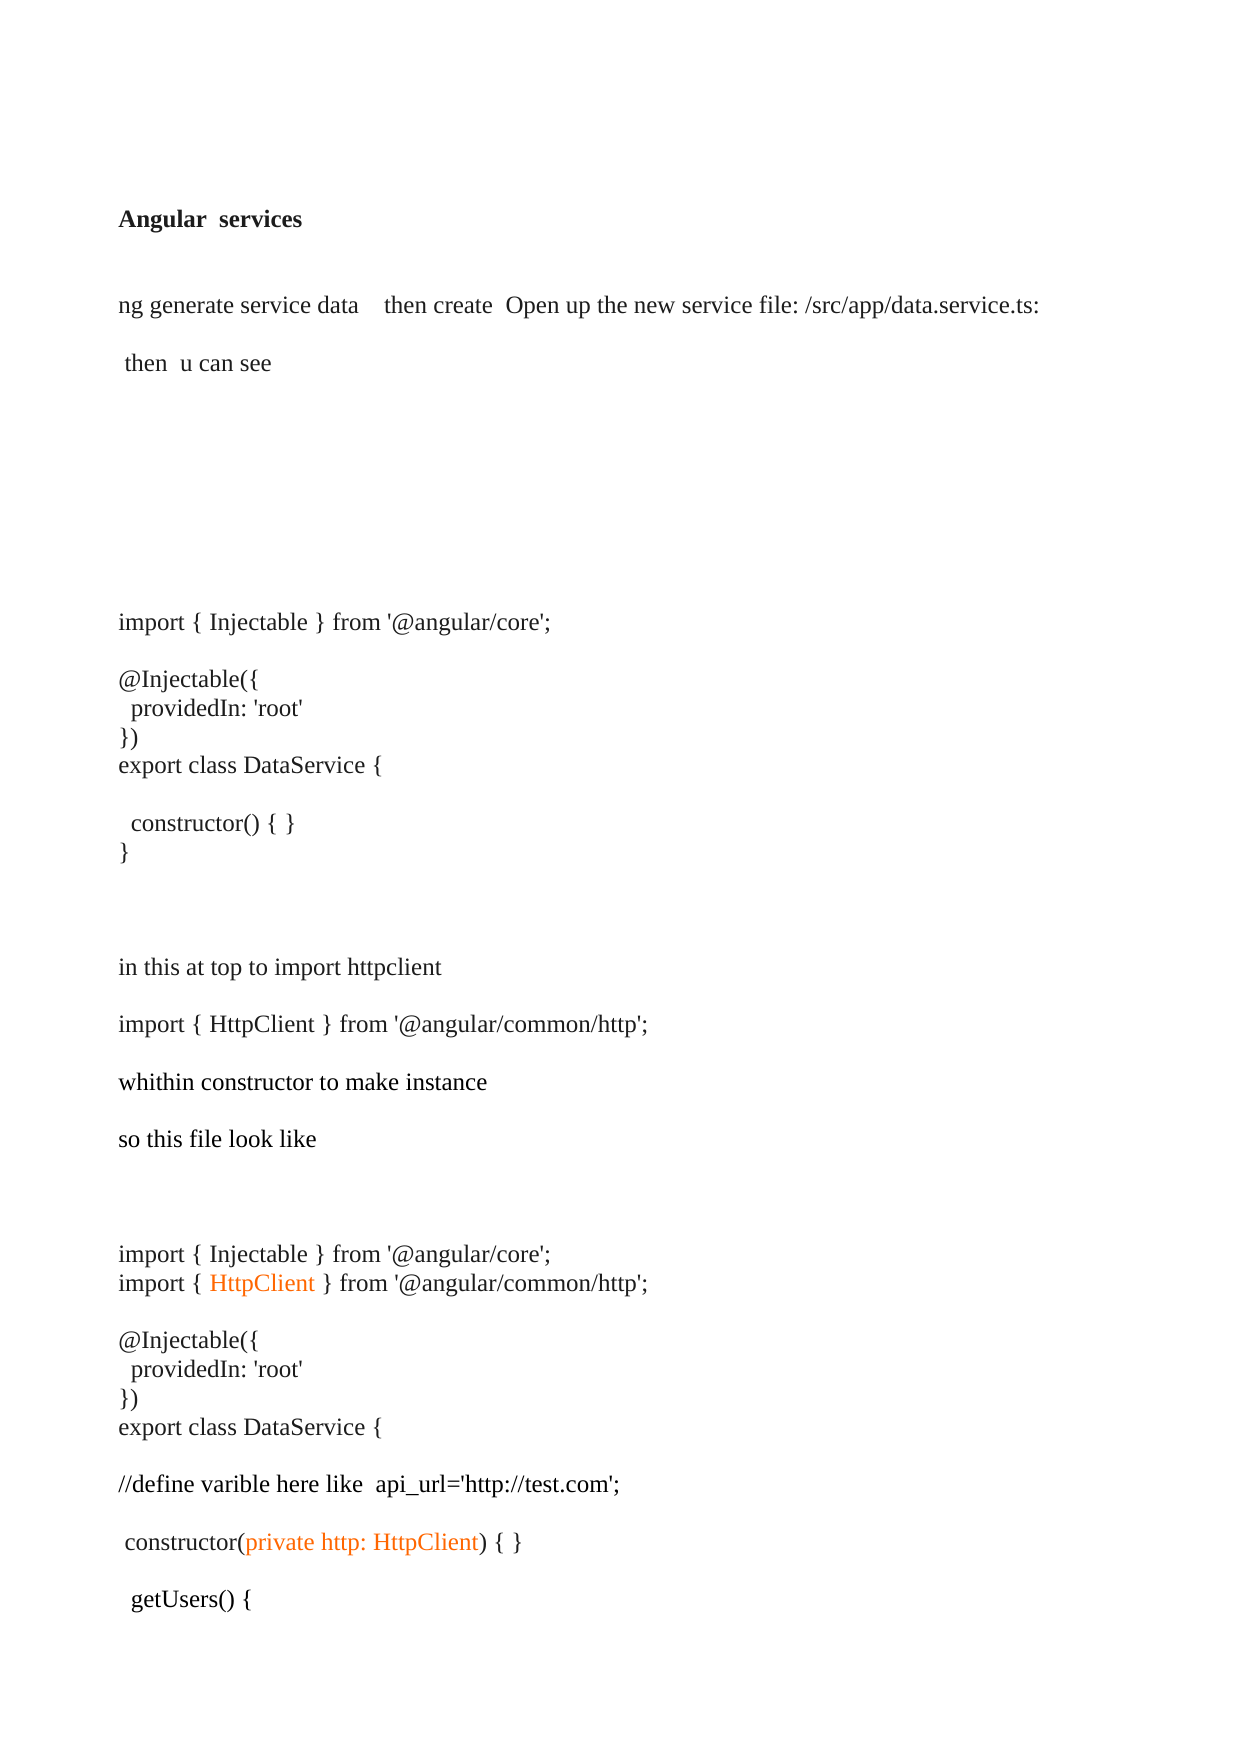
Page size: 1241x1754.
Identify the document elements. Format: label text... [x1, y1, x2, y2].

text then u can see [118, 348, 1122, 377]
text import { Injectable } from '@angular/core'; [118, 607, 1122, 636]
text import { HttpClient } from '@angular/common/http'; [118, 1009, 1122, 1038]
text constructor() { } [118, 808, 1122, 837]
text //define varible here like api_url='http://test.com'; [118, 1469, 1122, 1498]
text whithin constructor to make instance [118, 1067, 1122, 1096]
text in this at top to import httpclient [118, 952, 1122, 981]
text constructor(private http: HttpClient) { } [118, 1527, 1122, 1556]
text } [118, 837, 1122, 866]
text }) [118, 1383, 1122, 1412]
text export class DataService { [118, 751, 1122, 779]
text providedIn: 'root' [118, 693, 1122, 722]
text import { Injectable } from '@angular/core'; [118, 1239, 1122, 1268]
text so this file look like [118, 1124, 1122, 1153]
text @Injectable({ [118, 1326, 1122, 1354]
text export class DataService { [118, 1412, 1122, 1441]
text getUsers() { [118, 1584, 1122, 1613]
text ng generate service data then create Open up the new service file: /src/app/data.service.ts: [118, 291, 1122, 319]
text import { HttpClient } from '@angular/common/http'; [118, 1268, 1122, 1297]
text }) [118, 722, 1122, 751]
text Angular services [118, 204, 1122, 233]
text @Injectable({ [118, 664, 1122, 693]
text providedIn: 'root' [118, 1354, 1122, 1383]
